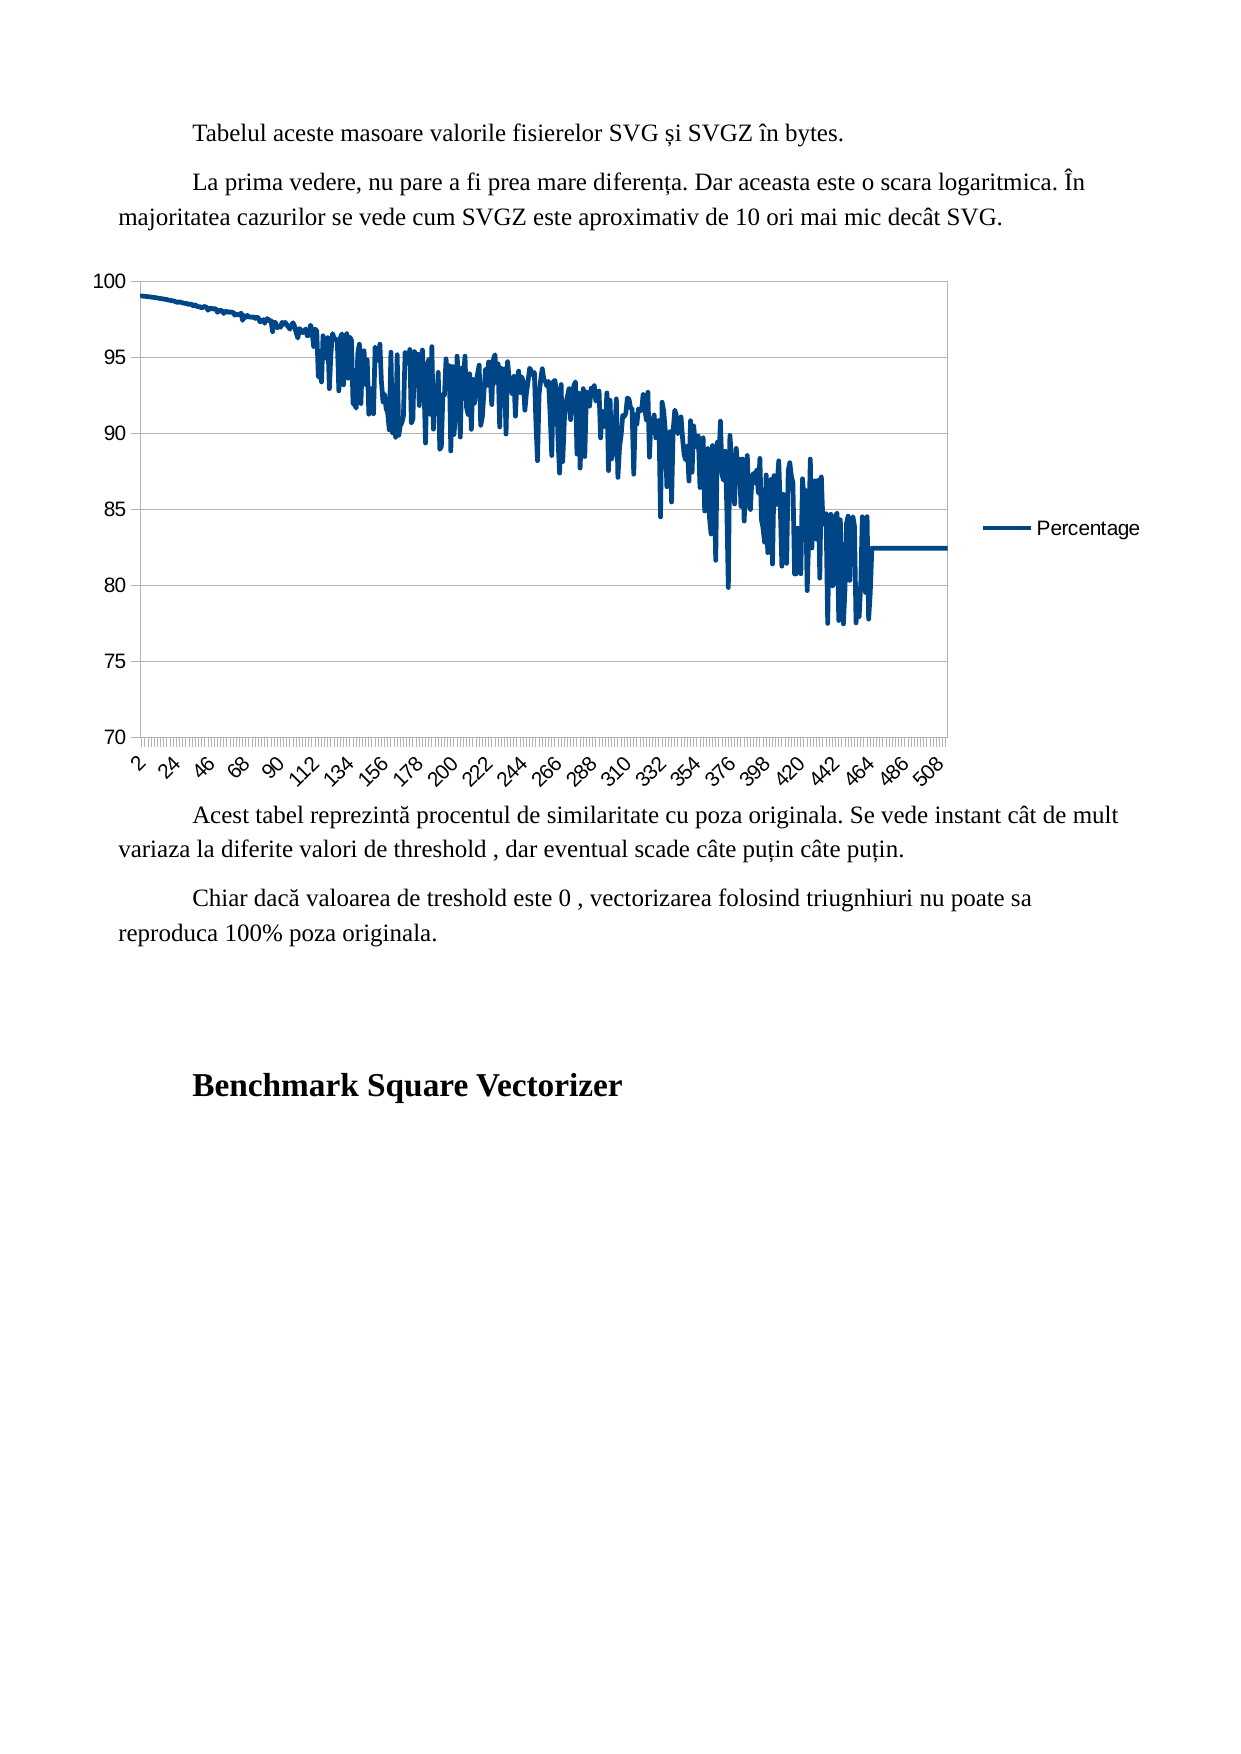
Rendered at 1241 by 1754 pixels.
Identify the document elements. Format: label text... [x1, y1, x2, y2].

text Benchmark Square Vectorizer [118, 1065, 1122, 1103]
text Tabelul aceste masoare valorile fisierelor SVG și SVGZ în bytes. [118, 118, 1122, 147]
text Acest tabel reprezintă procentul de similaritate cu poza originala. Se vede instant cât de mult variaza la diferite valori de threshold , dar eventual scade câte puțin câte puțin. [118, 794, 1122, 863]
text La prima vedere, nu pare a fi prea mare diferența. Dar aceasta este o scara logaritmica. În majoritatea cazurilor se vede cum SVGZ este aproximativ de 10 ori mai mic decât SVG. [118, 167, 1122, 230]
text Chiar dacă valoarea de treshold este 0 , vectorizarea folosind triugnhiuri nu poate sa reproduca 100% poza originala. [118, 883, 1122, 946]
text [118, 251, 1122, 262]
